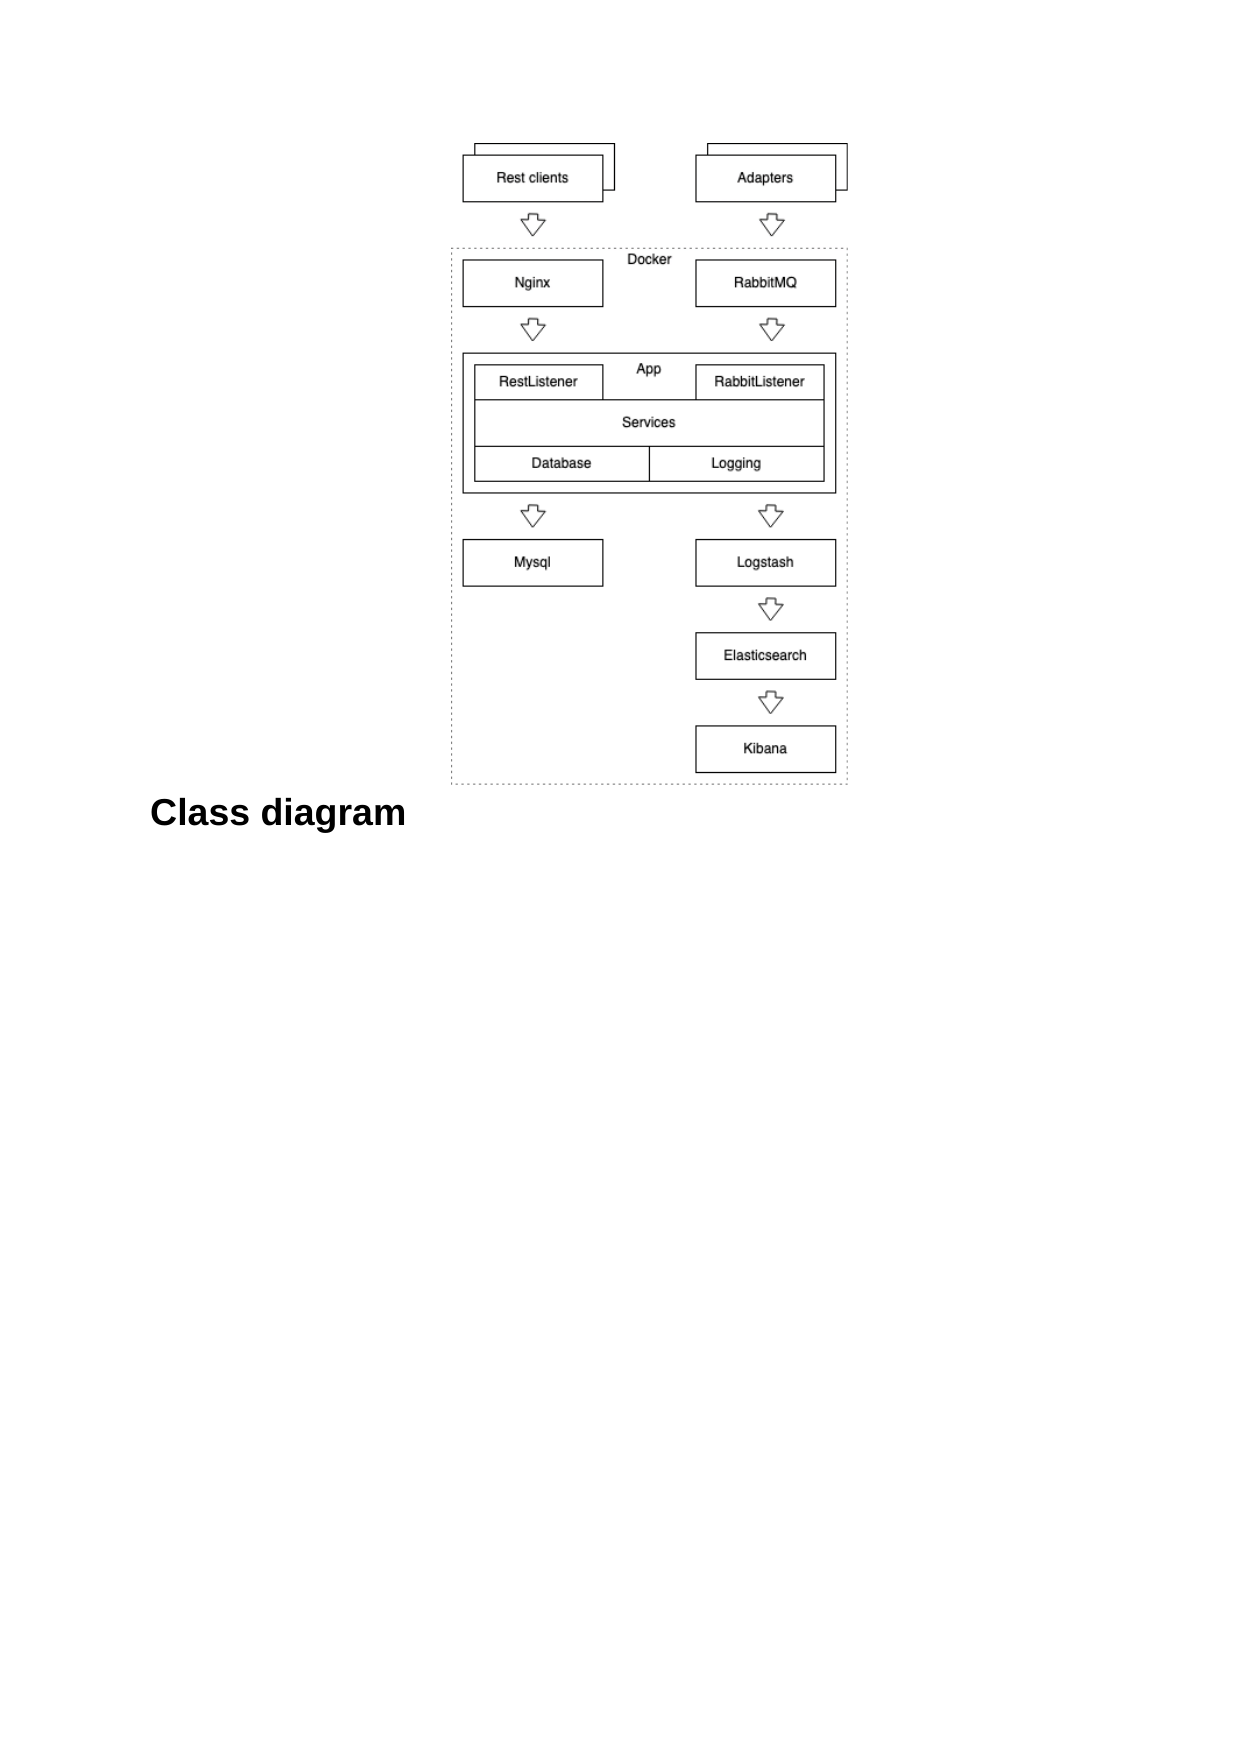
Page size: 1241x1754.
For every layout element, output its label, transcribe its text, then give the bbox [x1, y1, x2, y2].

picture [451, 143, 848, 786]
subtitle Class diagram [150, 790, 1091, 833]
